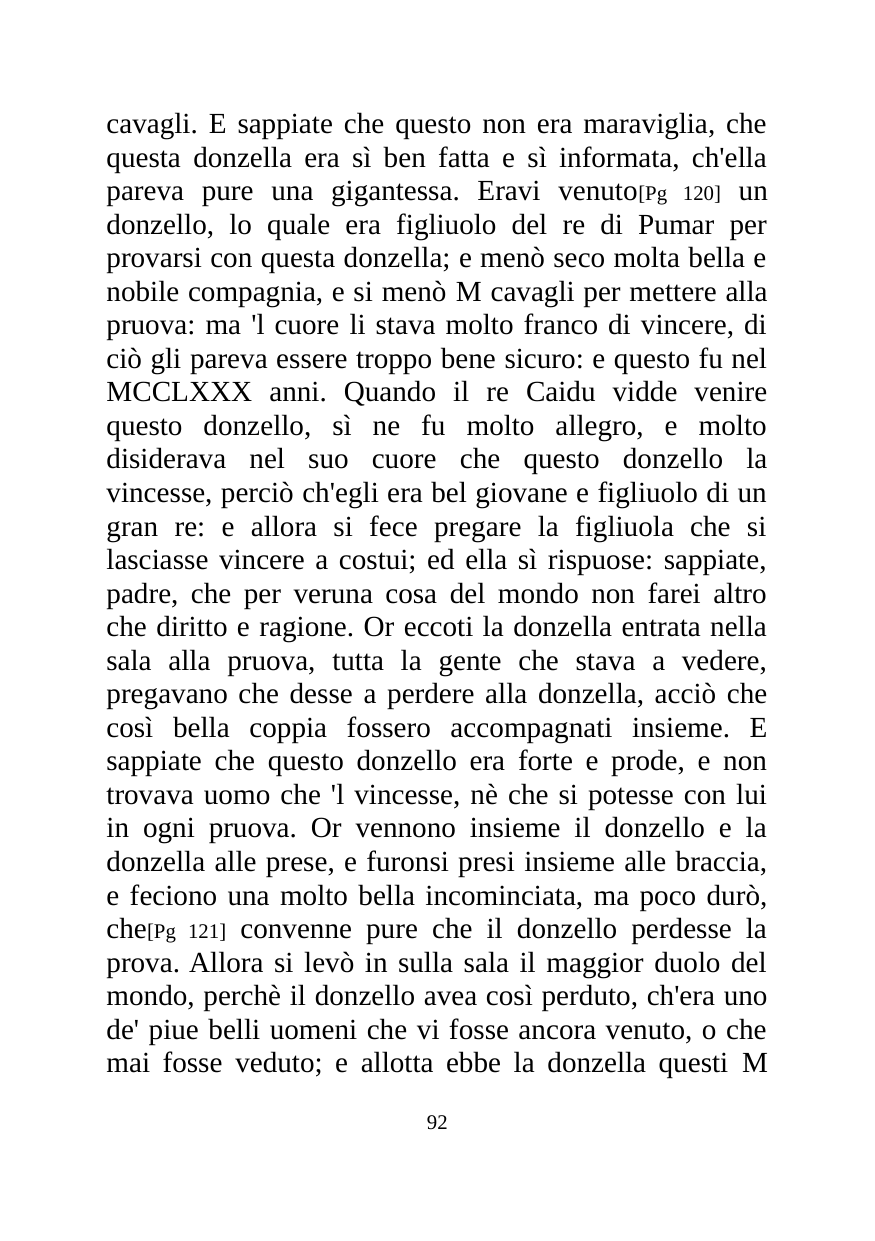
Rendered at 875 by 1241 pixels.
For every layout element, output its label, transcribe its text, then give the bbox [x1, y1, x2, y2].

text cavagli. E sappiate che questo non era maraviglia, che questa donzella era sì ben fatta e sì informata, ch'ella pareva pure una gigantessa. Eravi venuto[Pg 120] un donzello, lo quale era figliuolo del re di Pumar per provarsi con questa donzella; e menò seco molta bella e nobile compagnia, e si menò M cavagli per mettere alla pruova: ma 'l cuore li stava molto franco di vincere, di ciò gli pareva essere troppo bene sicuro: e questo fu nel MCCLXXX anni. Quando il re Caidu vidde venire questo donzello, sì ne fu molto allegro, e molto disiderava nel suo cuore che questo donzello la vincesse, perciò ch'egli era bel giovane e figliuolo di un gran re: e allora si fece pregare la figliuola che si lasciasse vincere a costui; ed ella sì rispuose: sappiate, padre, che per veruna cosa del mondo non farei altro che diritto e ragione. Or eccoti la donzella entrata nella sala alla pruova, tutta la gente che stava a vedere, pregavano che desse a perdere alla donzella, acciò che così bella coppia fossero accompagnati insieme. E sappiate che questo donzello era forte e prode, e non trovava uomo che 'l vincesse, nè che si potesse con lui in ogni pruova. Or vennono insieme il donzello e la donzella alle prese, e furonsi presi insieme alle braccia, e feciono una molto bella incominciata, ma poco durò, che[Pg 121] convenne pure che il donzello perdesse la prova. Allora si levò in sulla sala il maggior duolo del mondo, perchè il donzello avea così perduto, ch'era uno de' piue belli uomeni che vi fosse ancora venuto, o che mai fosse veduto; e allotta ebbe la donzella questi M [106, 106, 768, 1079]
